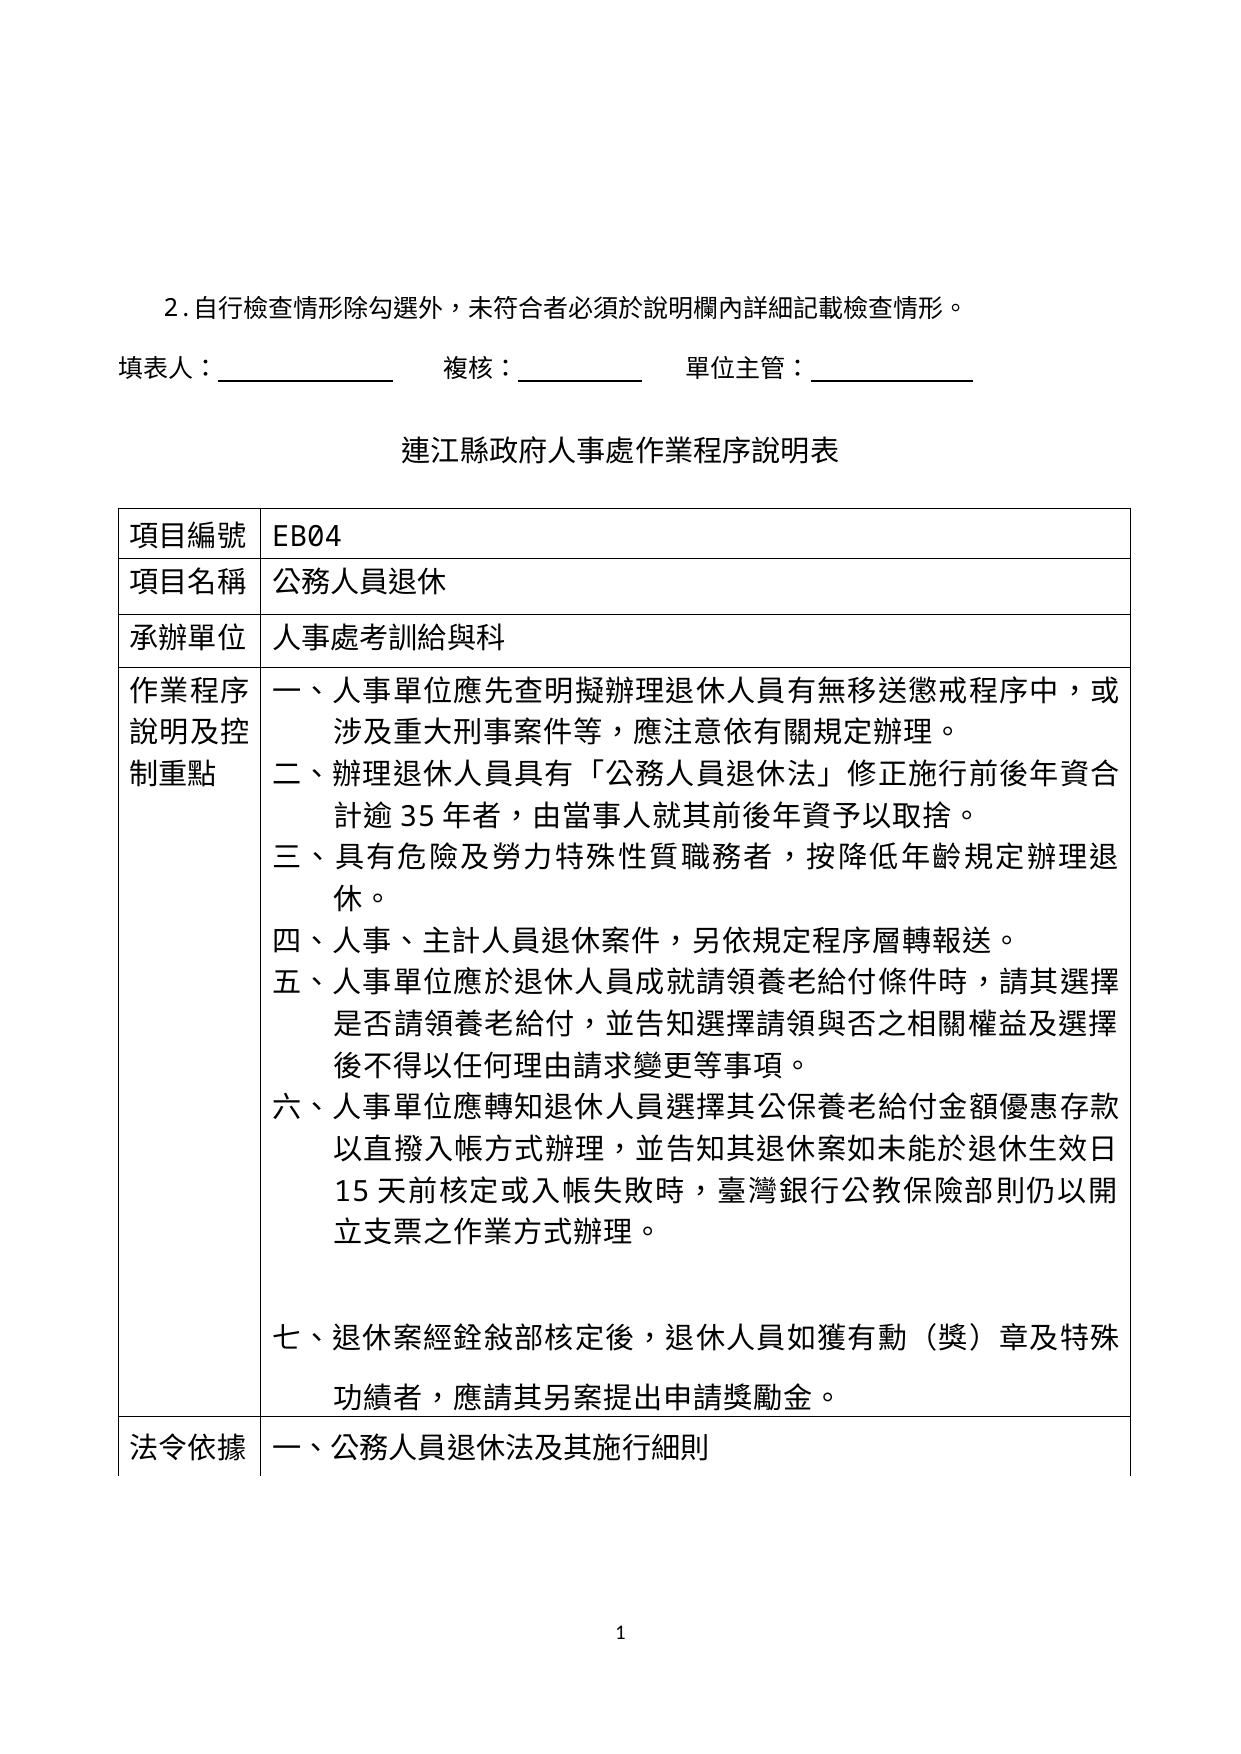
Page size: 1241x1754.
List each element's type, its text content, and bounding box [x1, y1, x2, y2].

table_header EB04 [261, 509, 1130, 558]
table_cell 承辦單位 [119, 615, 260, 667]
table_header 項目編號 [119, 509, 260, 558]
table_cell 一、人事單位應先查明擬辦理退休人員有無移送懲戒程序中，或涉及重大刑事案件等，應注意依有關規定辦理。 二、辦理退休人員具有「公務人員退休法」修正施行前後年資合計逾35年者，由當事人就其前後年資予以取捨。 三、具有危險及勞力特殊性質職務者，按降低年齡規定辦理退休。 四、人事、主計人員退休案件，另依規定程序層轉報送。 五、人事單位應於退休人員成就請領養老給付條件時，請其選擇是否請領養老給付，並告知選擇請領與否之相關權益及選擇後不得以任何理由請求變更等事項。 六、人事單位應轉知退休人員選擇其公保養老給付金額優惠存款以直撥入帳方式辦理，並告知其退休案如未能於退休生效日15天前核定或入帳失敗時，臺灣銀行公教保險部則仍以開立支票之作業方式辦理。 七、退休案經銓敍部核定後，退休人員如獲有勳（獎）章及特殊功績者，應請其另案提出申請獎勵金。 [261, 668, 1130, 1416]
text 填表人： 複核： 單位主管： [118, 326, 1122, 387]
text 連江縣政府人事處作業程序說明表 [118, 428, 1122, 470]
table_cell 一、公務人員退休法及其施行細則 [261, 1417, 1130, 1476]
table_cell 作業程序說明及控制重點 [119, 668, 260, 1416]
table_cell 項目名稱 [119, 559, 260, 614]
table_cell 法令依據 [119, 1417, 260, 1476]
table_cell 人事處考訓給與科 [261, 615, 1130, 667]
text 2.自行檢查情形除勾選外，未符合者必須於說明欄內詳細記載檢查情形。 [118, 266, 1122, 326]
table_cell 公務人員退休 [261, 559, 1130, 614]
